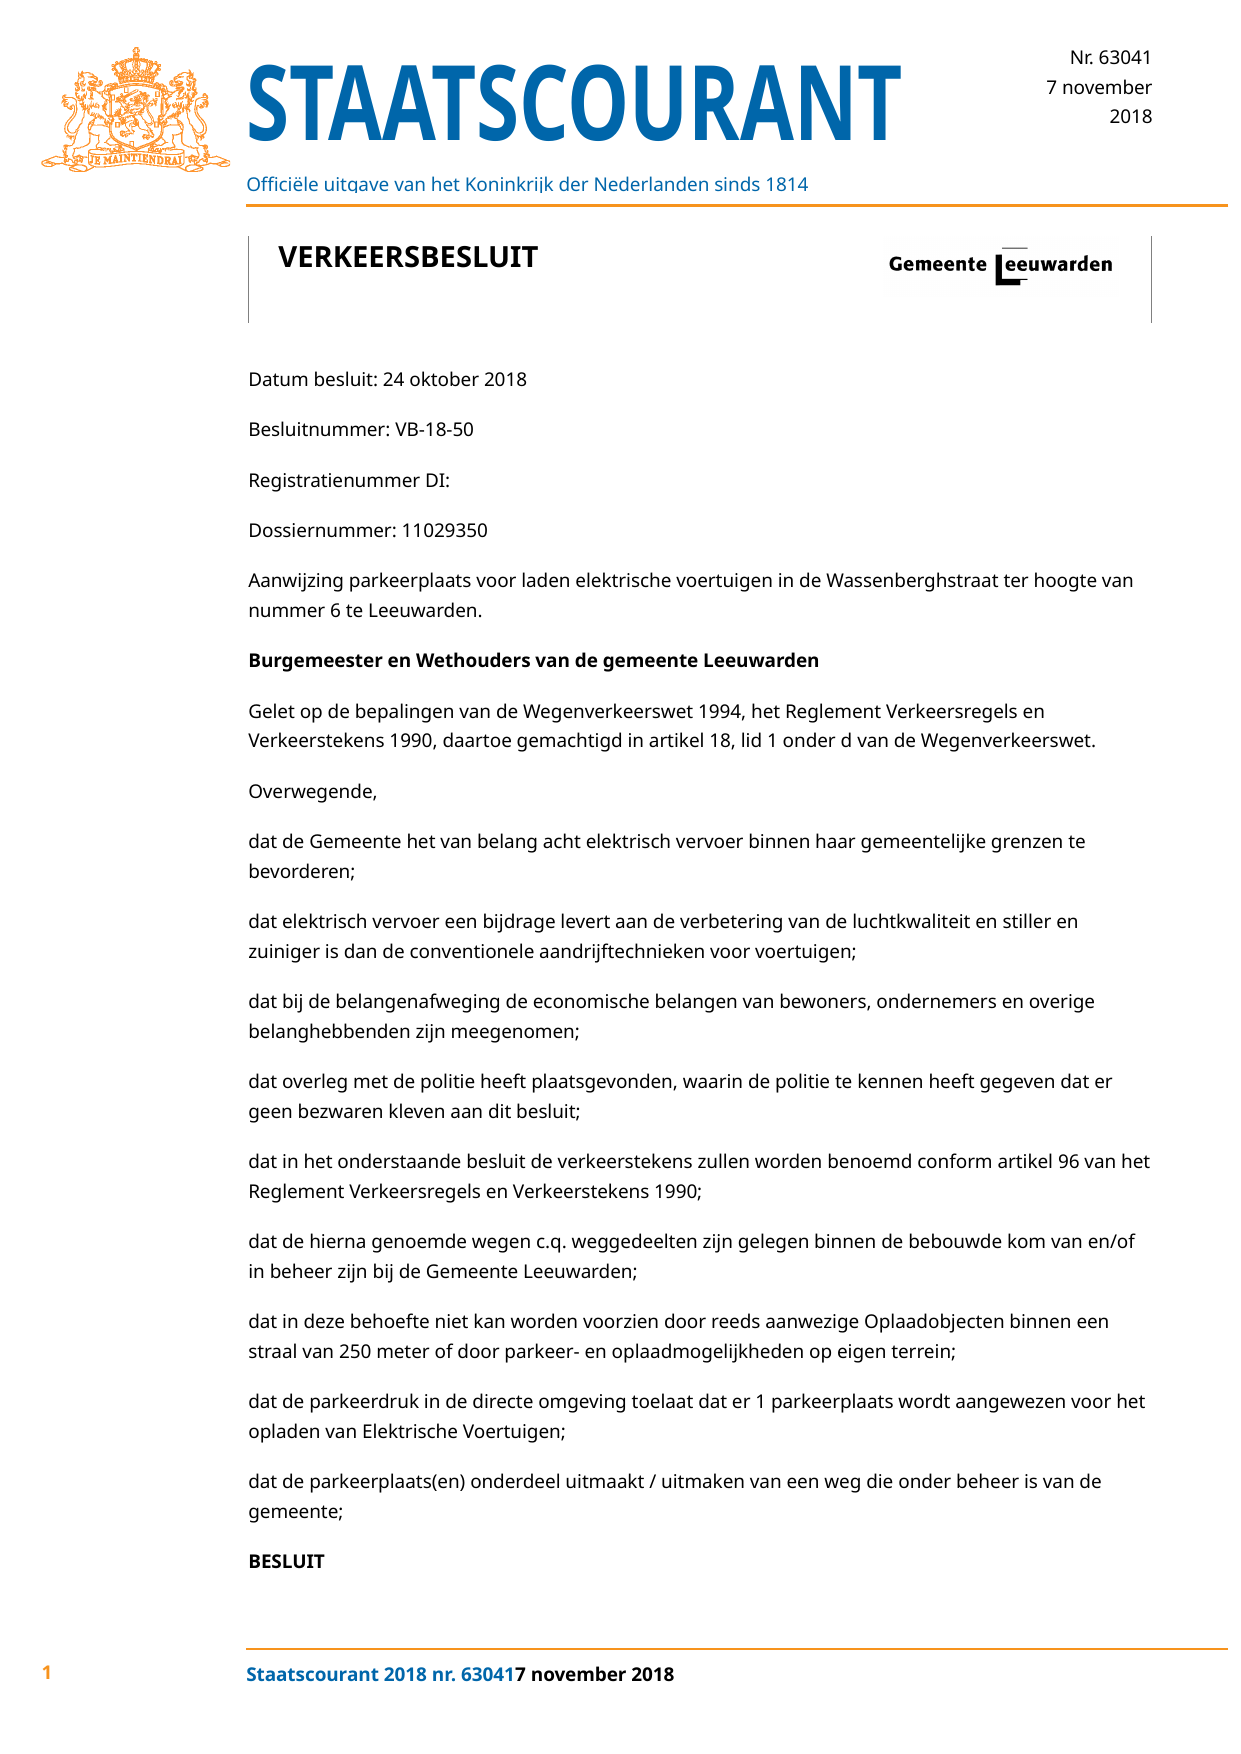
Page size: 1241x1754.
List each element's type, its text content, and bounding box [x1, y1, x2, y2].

text dat overleg met de politie heeft plaatsgevonden, waarin de politie te kennen heeft gegeven dat er geen bezwaren kleven aan dit besluit; [248, 1068, 1152, 1124]
text Gelet op de bepalingen van de Wegenverkeerswet 1994, het Reglement Verkeersregels en Verkeerstekens 1990, daartoe gemachtigd in artikel 18, lid 1 onder d van de Wegenverkeerswet. [248, 698, 1152, 753]
text Datum besluit: 24 oktober 2018 [248, 366, 1152, 392]
text dat elektrisch vervoer een bijdrage levert aan de verbetering van de luchtkwaliteit en stiller en zuiniger is dan de conventionele aandrijftechnieken voor voertuigen; [248, 908, 1152, 964]
text dat bij de belangenafweging de economische belangen van bewoners, ondernemers en overige belanghebbenden zijn meegenomen; [248, 988, 1152, 1044]
table_header [850, 236, 1151, 323]
picture [41, 47, 231, 172]
text dat de parkeerdruk in de directe omgeving toelaat dat er 1 parkeerplaats wordt aangewezen voor het opladen van Elektrische Voertuigen; [248, 1388, 1152, 1444]
text Registratienummer DI: [248, 467, 1152, 492]
text BESLUIT [248, 1548, 1152, 1574]
text dat de parkeerplaats(en) onderdeel uitmaakt / uitmaken van een weg die onder beheer is van de gemeente; [248, 1468, 1152, 1524]
table_header VERKEERSBESLUIT [249, 236, 850, 323]
text dat de Gemeente het van belang acht elektrisch vervoer binnen haar gemeentelijke grenzen te bevorderen; [248, 828, 1152, 884]
text Aanwijzing parkeerplaats voor laden elektrische voertuigen in de Wassenberghstraat ter hoogte van nummer 6 te Leeuwarden. [248, 568, 1152, 623]
text Besluitnummer: VB-18-50 [248, 416, 1152, 442]
text Overwegende, [248, 778, 1152, 804]
text Dossiernummer: 11029350 [248, 517, 1152, 543]
text dat in deze behoefte niet kan worden voorzien door reeds aanwezige Oplaadobjecten binnen een straal van 250 meter of door parkeer- en oplaadmogelijkheden op eigen terrein; [248, 1308, 1152, 1364]
text Burgemeester en Wethouders van de gemeente Leeuwarden [248, 648, 1152, 673]
picture [882, 236, 1119, 297]
text dat de hierna genoemde wegen c.q. weggedeelten zijn gelegen binnen de bebouwde kom van en/of in beheer zijn bij de Gemeente Leeuwarden; [248, 1228, 1152, 1284]
text dat in het onderstaande besluit de verkeerstekens zullen worden benoemd conform artikel 96 van het Reglement Verkeersregels en Verkeerstekens 1990; [248, 1148, 1152, 1204]
